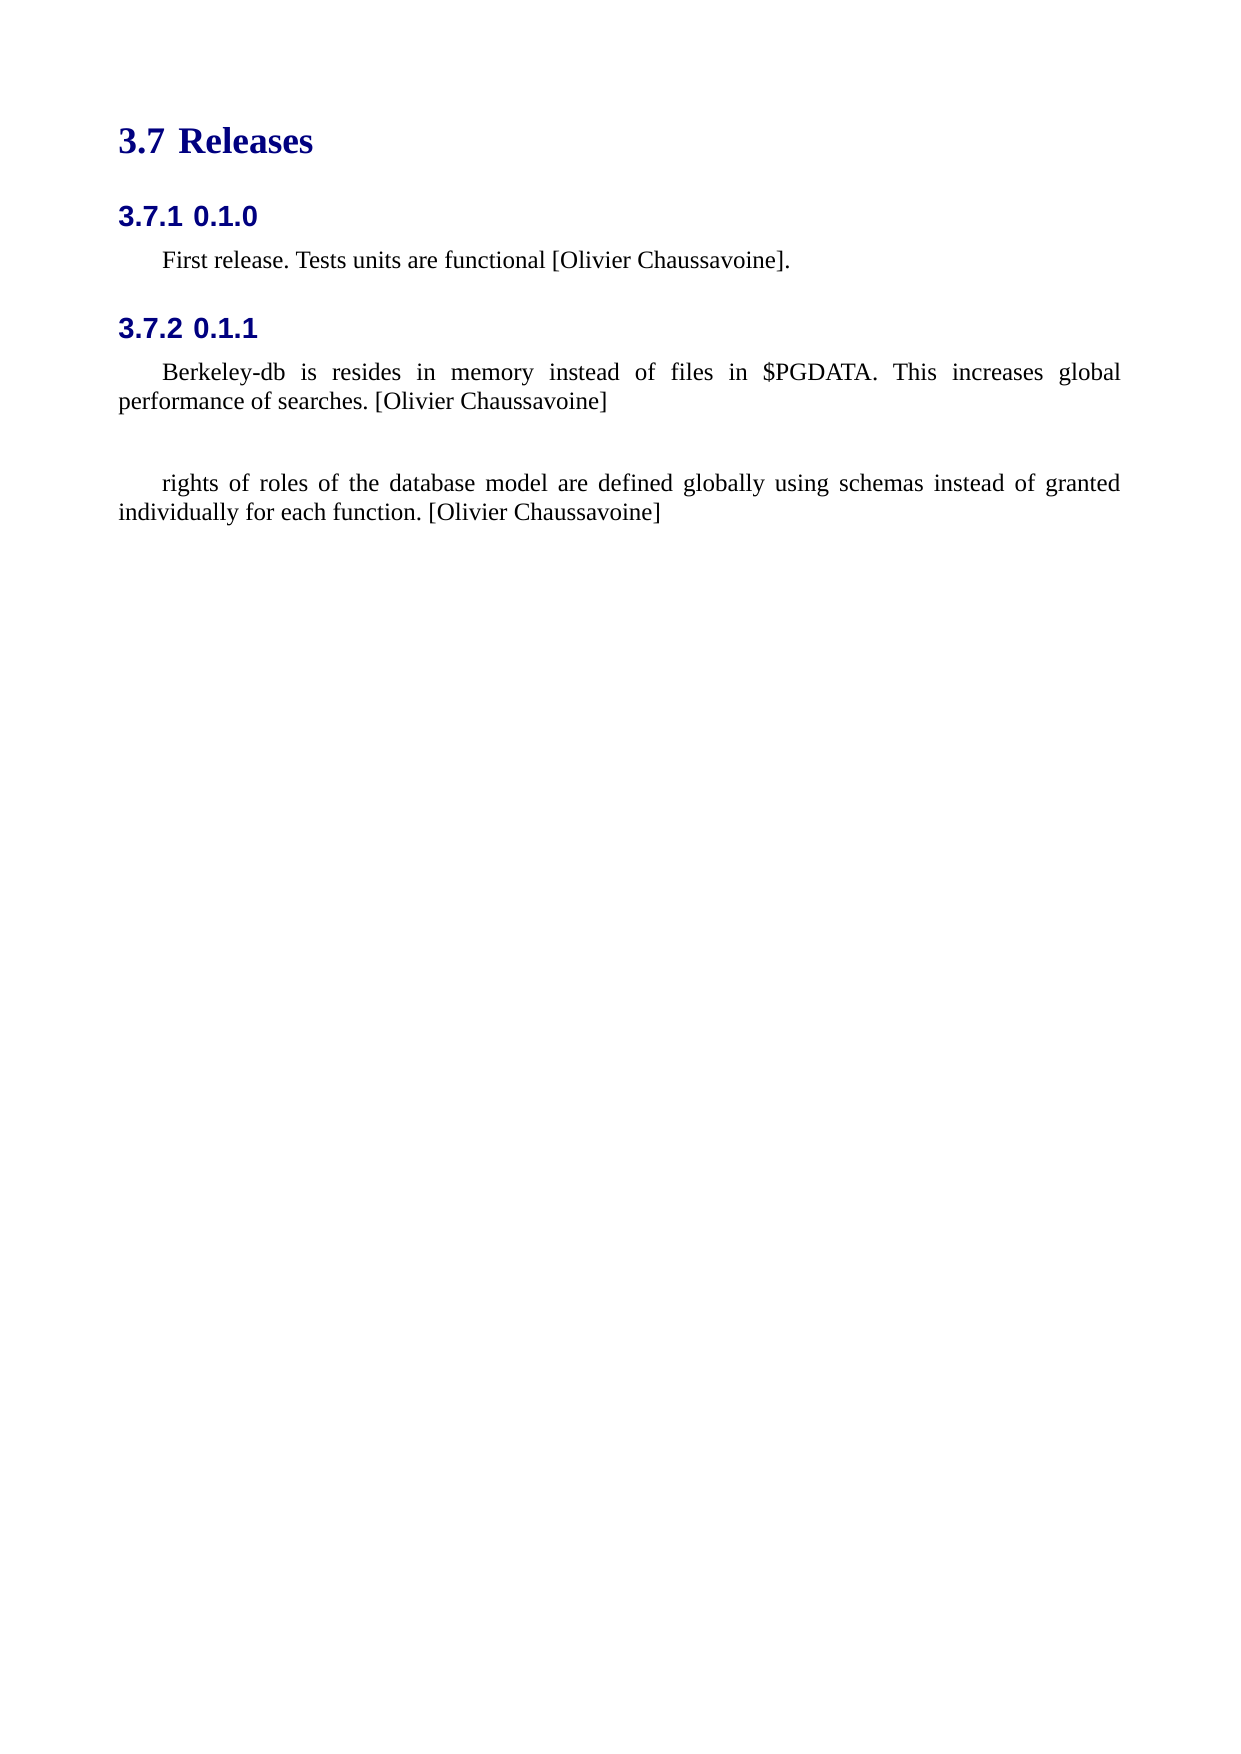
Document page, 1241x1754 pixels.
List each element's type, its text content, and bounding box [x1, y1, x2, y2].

text rights of roles of the database model are defined globally using schemas instead of granted individually for each function. [Olivier Chaussavoine] [118, 468, 1122, 526]
text First release. Tests units are functional [Olivier Chaussavoine]. [118, 245, 1122, 273]
subtitle 0.1.1 [118, 311, 1122, 344]
text Berkeley-db is resides in memory instead of files in $PGDATA. This increases global performance of searches. [Olivier Chaussavoine] [118, 357, 1122, 414]
subtitle Releases [118, 118, 1122, 161]
subtitle 0.1.0 [118, 199, 1122, 232]
